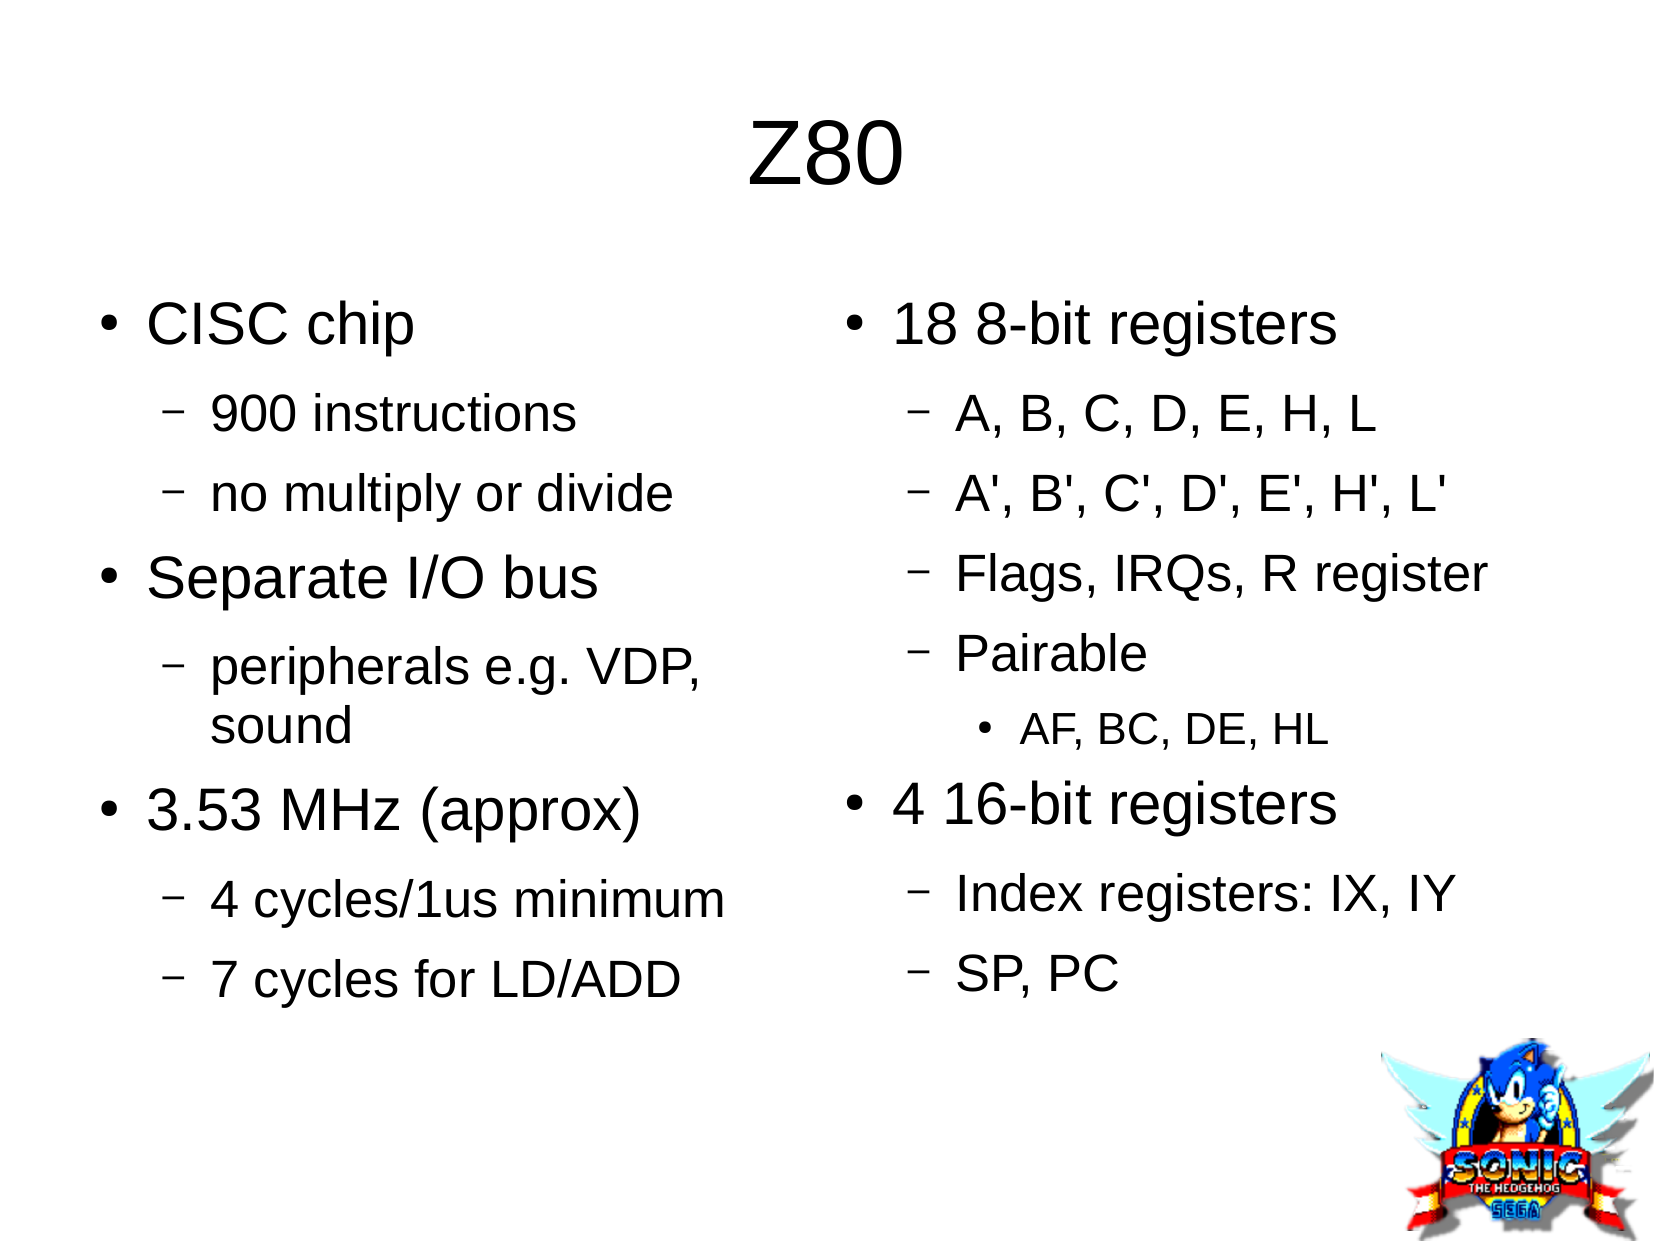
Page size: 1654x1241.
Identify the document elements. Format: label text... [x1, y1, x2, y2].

title Z80 [82, 49, 1571, 257]
picture [1381, 1038, 1650, 1231]
list 18 8-bit registers A, B, C, D, E, H, L A', B', C', D', E', H', L' Flags, IRQs, R register Pairable AF, BC, DE, HL 4 16-bit registers Index registers: IX, IY SP, PC [828, 290, 1539, 1010]
list CISC chip 900 instructions no multiply or divide Separate I/O bus peripherals e.g. VDP, sound 3.53 MHz (approx) 4 cycles/1us minimum 7 cycles for LD/ADD [82, 290, 793, 1010]
